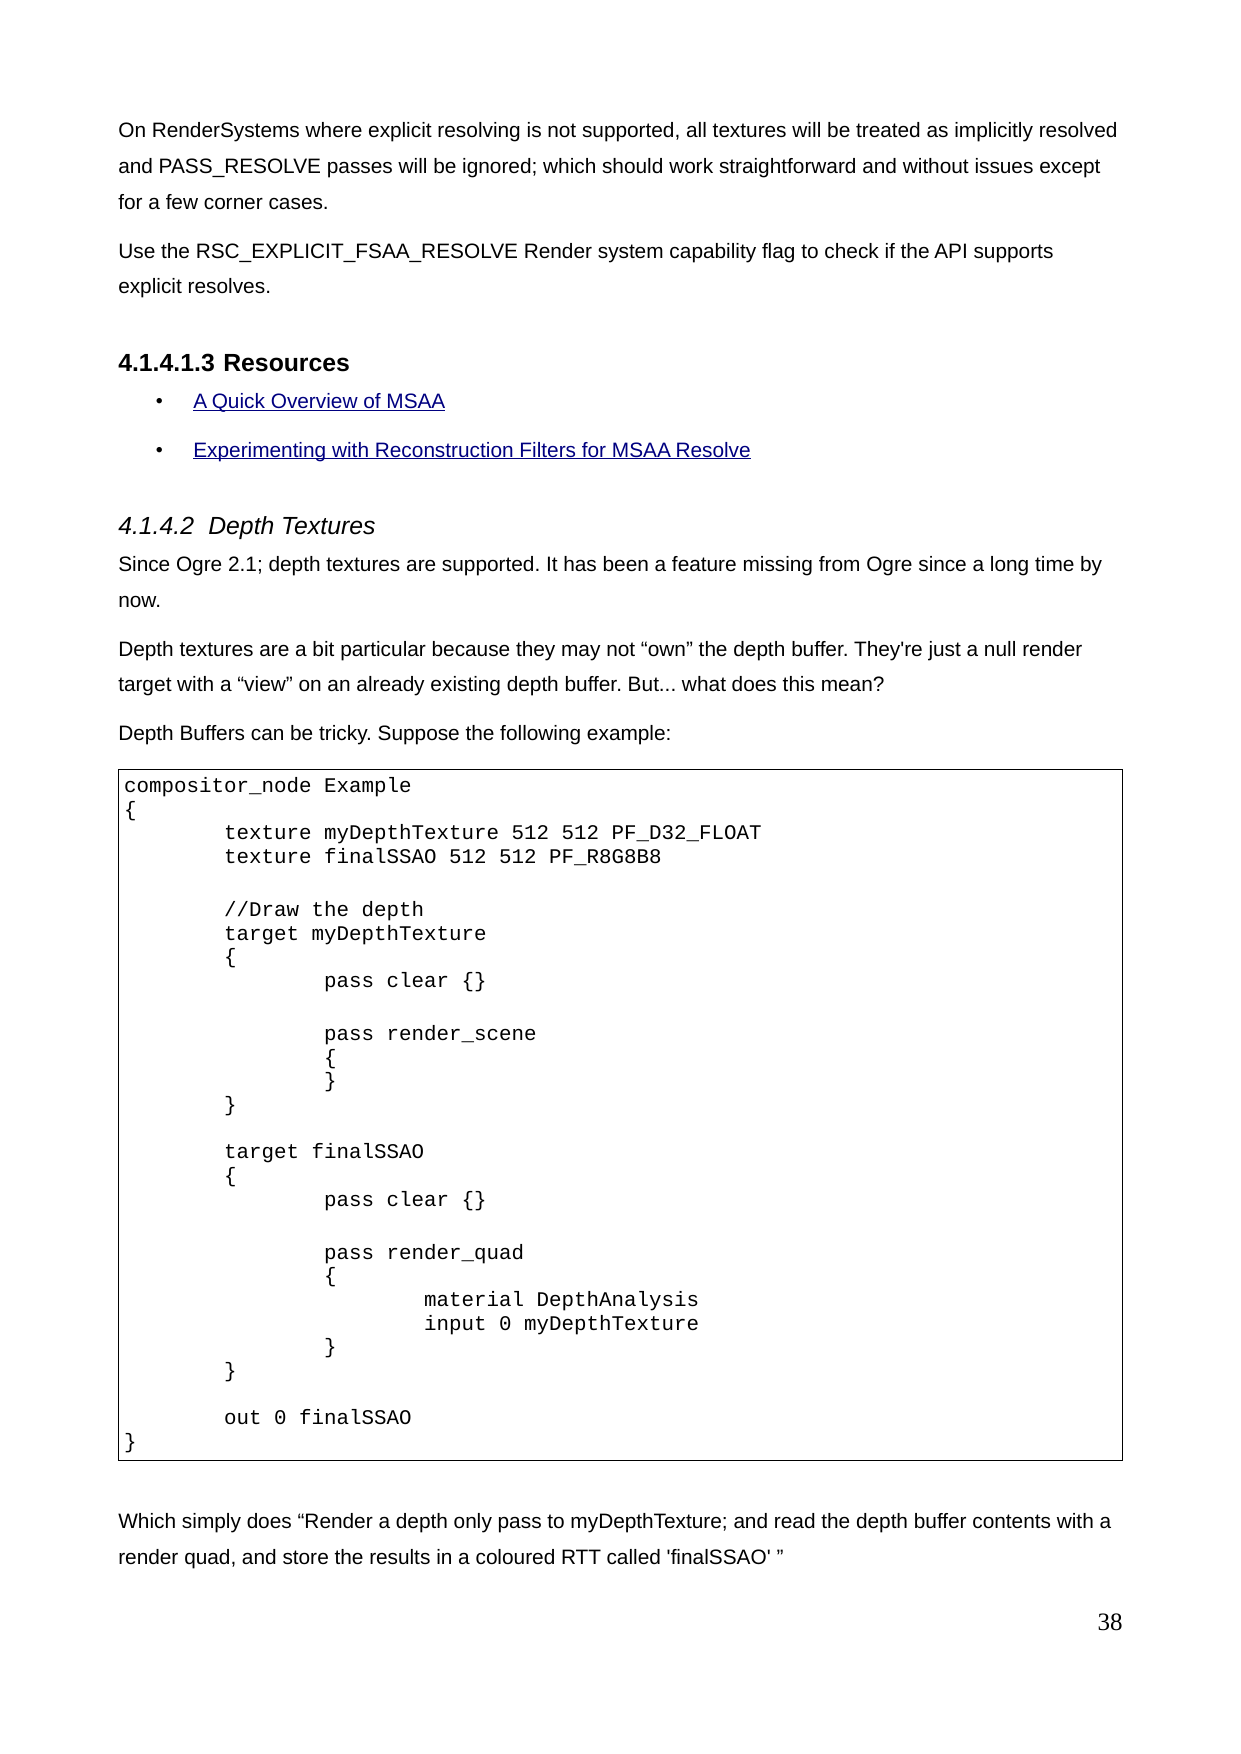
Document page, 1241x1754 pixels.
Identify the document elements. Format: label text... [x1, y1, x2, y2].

subtitle Depth Textures [118, 511, 1122, 539]
subtitle Resources [118, 348, 1122, 376]
list Experimenting with Reconstruction Filters for MSAA Resolve [156, 437, 1122, 461]
text On RenderSystems where explicit resolving is not supported, all textures will be treated as implicitly resolved and PASS_RESOLVE passes will be ignored; which should work straightforward and without issues except for a few corner cases. [118, 118, 1122, 214]
table_header compositor_node Example { texture myDepthTexture 512 512 PF_D32_FLOAT texture finalSSAO 512 512 PF_R8G8B8 //Draw the depth target myDepthTexture { pass clear {} pass render_scene { } } target finalSSAO { pass clear {} pass render_quad { material DepthAnalysis input 0 myDepthTexture } } out 0 finalSSAO } [119, 770, 1122, 1460]
text Depth textures are a bit particular because they may not “own” the depth buffer. They're just a null render target with a “view” on an already existing depth buffer. But... what does this mean? [118, 636, 1122, 696]
text Since Ogre 2.1; depth textures are supported. It has been a feature missing from Ogre since a long time by now. [118, 552, 1122, 612]
list A Quick Overview of MSAA [156, 389, 1122, 413]
text Use the RSC_EXPLICIT_FSAA_RESOLVE Render system capability flag to check if the API supports explicit resolves. [118, 238, 1122, 298]
text Depth Buffers can be tricky. Suppose the following example: [118, 721, 1122, 745]
text Which simply does “Render a depth only pass to myDepthTexture; and read the depth buffer contents with a render quad, and store the results in a coloured RTT called 'finalSSAO' ” [118, 1509, 1122, 1569]
